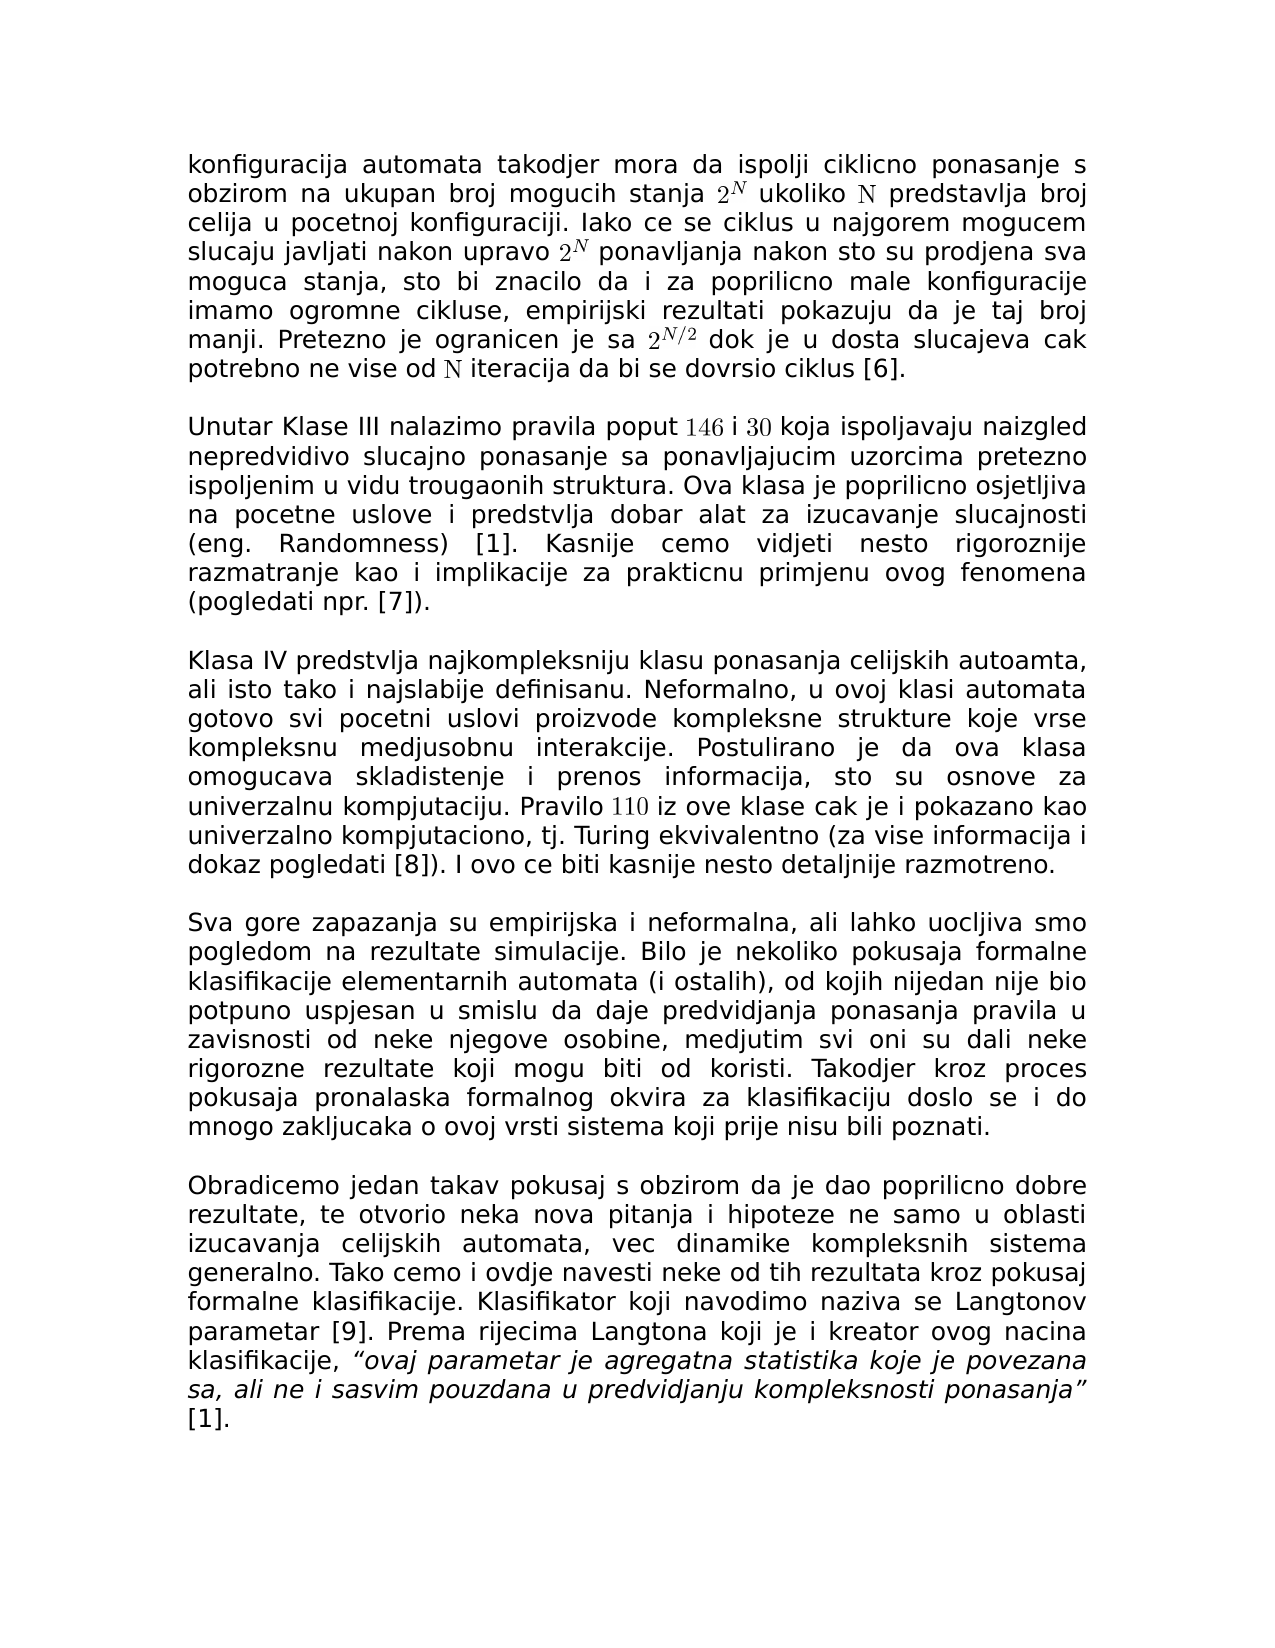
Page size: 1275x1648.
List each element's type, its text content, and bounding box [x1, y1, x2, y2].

picture [718, 181, 747, 203]
picture [687, 418, 723, 436]
picture [747, 418, 771, 436]
text Unutar Klase III nalazimo pravila poput i koja ispoljavaju naizgled nepredvidivo slucajno ponasanje sa ponavljajucim uzorcima pretezno ispoljenim u vidu trougaonih struktura. Ova klasa je poprilicno osjetljiva na pocetne uslove i predstvlja dobar alat za izucavanje slucajnosti (eng. Randomness) [1]. Kasnije cemo vidjeti nesto rigoroznije razmatranje kao i implikacije za prakticnu primjenu ovog fenomena (pogledati npr. [7]). [187, 412, 1088, 617]
picture [649, 326, 696, 349]
text Sva gore zapazanja su empirijska i neformalna, ali lahko uocljiva smo pogledom na rezultate simulacije. Bilo je nekoliko pokusaja formalne klasifikacije elementarnih automata (i ostalih), od kojih nijedan nije bio potpuno uspjesan u smislu da daje predvidjanja ponasanja pravila u zavisnosti od neke njegove osobine, medjutim svi oni su dali neke rigorozne rezultate koji mogu biti od koristi. Takodjer kroz proces pokusaja pronalaska formalnog okvira za klasifikaciju doslo se i do mnogo zakljucaka o ovoj vrsti sistema koji prije nisu bili poznati. [187, 908, 1088, 1142]
picture [858, 185, 876, 203]
picture [444, 360, 462, 378]
picture [560, 239, 589, 261]
text Klasa IV predstvlja najkompleksniju klasu ponasanja celijskih autoamta, ali isto tako i najslabije definisanu. Neformalno, u ovoj klasi automata gotovo svi pocetni uslovi proizvode kompleksne strukture koje vrse kompleksnu medjusobnu interakcije. Postulirano je da ova klasa omogucava skladistenje i prenos informacija, sto su osnove za univerzalnu kompjutaciju. Pravilo iz ove klase cak je i pokazano kao univerzalno kompjutaciono, tj. Turing ekvivalentno (za vise informacija i dokaz pogledati [8]). I ovo ce biti kasnije nesto detaljnije razmotreno. [187, 646, 1088, 879]
text Obradicemo jedan takav pokusaj s obzirom da je dao poprilicno dobre rezultate, te otvorio neka nova pitanja i hipoteze ne samo u oblasti izucavanja celijskih automata, vec dinamike kompleksnih sistema generalno. Tako cemo i ovdje navesti neke od tih rezultata kroz pokusaj formalne klasifikacije. Klasifikator koji navodimo naziva se Langtonov parametar [9]. Prema rijecima Langtona koji je i kreator ovog nacina klasifikacije, “ovaj parametar je agregatna statistika koje je povezana sa, ali ne i sasvim pouzdana u predvidjanju kompleksnosti ponasanja” [1]. [187, 1171, 1088, 1433]
picture [613, 797, 648, 815]
text konfiguracija automata takodjer mora da ispolji ciklicno ponasanje s obzirom na ukupan broj mogucih stanja ukoliko predstavlja broj celija u pocetnoj konfiguraciji. Iako ce se ciklus u najgorem mogucem slucaju javljati nakon upravo ponavljanja nakon sto su prodjena sva moguca stanja, sto bi znacilo da i za poprilicno male konfiguracije imamo ogromne cikluse, empirijski rezultati pokazuju da je taj broj manji. Pretezno je ogranicen je sa dok je u dosta slucajeva cak potrebno ne vise od iteracija da bi se dovrsio ciklus [6]. [187, 150, 1088, 383]
